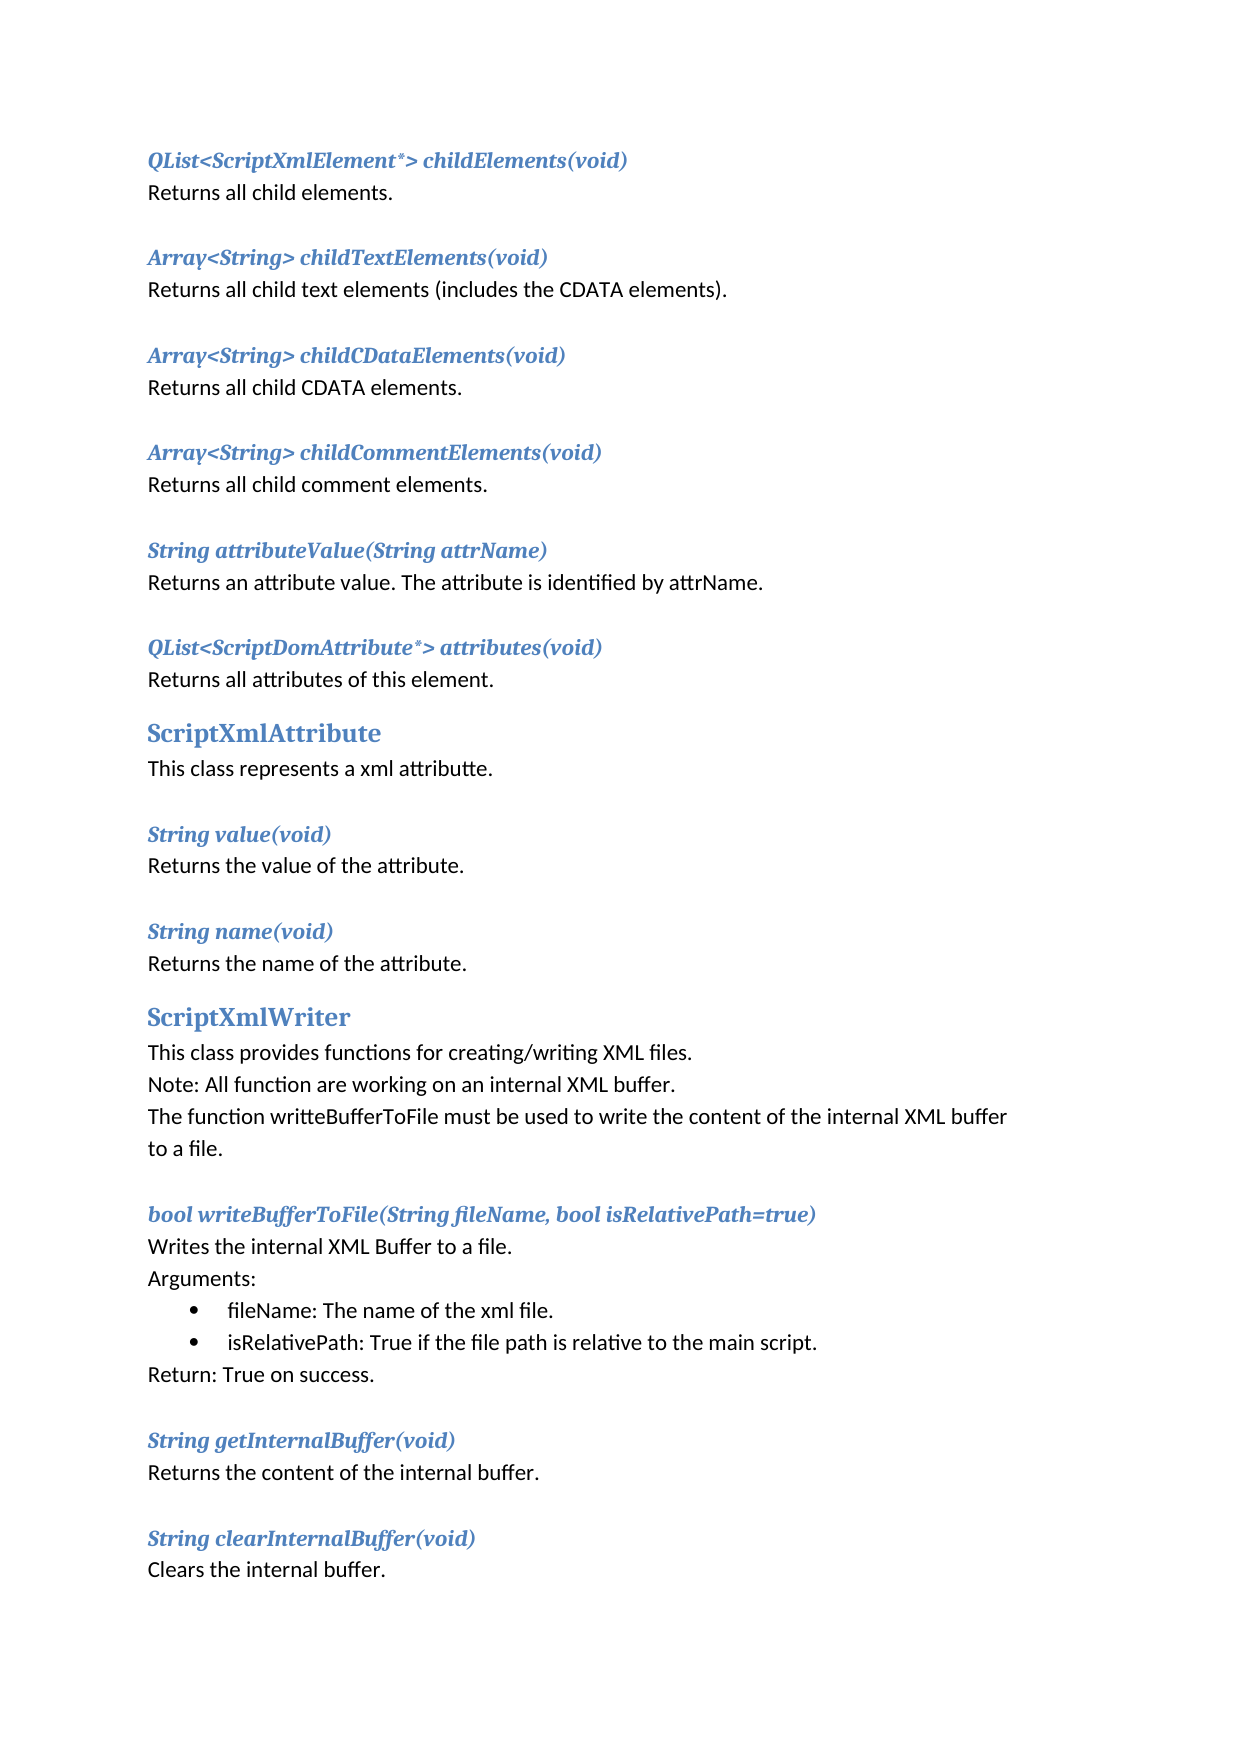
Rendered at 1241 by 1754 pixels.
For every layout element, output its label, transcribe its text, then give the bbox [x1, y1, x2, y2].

text Returns all child text elements (includes the CDATA elements). [148, 275, 1093, 303]
subtitle QList<ScriptDomAttribute*> attributes(void) [148, 635, 1093, 661]
text to a file. [148, 1134, 1093, 1162]
text Returns all child elements. [148, 178, 1093, 206]
subtitle Array<String> childCommentElements(void) [148, 440, 1093, 466]
text Return: True on success. [148, 1361, 1093, 1389]
text This class provides functions for creating/writing XML files. [148, 1038, 1093, 1066]
text Returns the content of the internal buffer. [148, 1458, 1093, 1486]
subtitle bool writeBufferToFile(String fileName, bool isRelativePath=true) [148, 1202, 1093, 1228]
list isRelativePath: True if the file path is relative to the main script. [190, 1328, 1093, 1356]
subtitle Array<String> childTextElements(void) [148, 245, 1093, 271]
text Note: All function are working on an internal XML buffer. [148, 1070, 1093, 1098]
subtitle Array<String> childCDataElements(void) [148, 343, 1093, 369]
text This class represents a xml attributte. [148, 754, 1093, 782]
subtitle String clearInternalBuffer(void) [148, 1525, 1093, 1552]
text Returns the name of the attribute. [148, 949, 1093, 977]
subtitle String attributeValue(String attrName) [148, 538, 1093, 564]
subtitle ScriptXmlWriter [148, 1002, 1093, 1033]
subtitle String name(void) [148, 919, 1093, 945]
text Returns the value of the attribute. [148, 852, 1093, 879]
subtitle QList<ScriptXmlElement*> childElements(void) [148, 148, 1093, 174]
text Returns all child CDATA elements. [148, 373, 1093, 401]
text Arguments: [148, 1264, 1093, 1292]
text Returns an attribute value. The attribute is identified by attrName. [148, 568, 1093, 596]
subtitle ScriptXmlAttribute [148, 718, 1093, 749]
subtitle String value(void) [148, 821, 1093, 848]
list fileName: The name of the xml file. [190, 1296, 1093, 1324]
text Returns all attributes of this element. [148, 665, 1093, 693]
text Returns all child comment elements. [148, 470, 1093, 498]
subtitle String getInternalBuffer(void) [148, 1428, 1093, 1454]
text Writes the internal XML Buffer to a file. [148, 1232, 1093, 1260]
text Clears the internal buffer. [148, 1556, 1093, 1584]
text The function writteBufferToFile must be used to write the content of the internal XML buffer [148, 1102, 1093, 1130]
